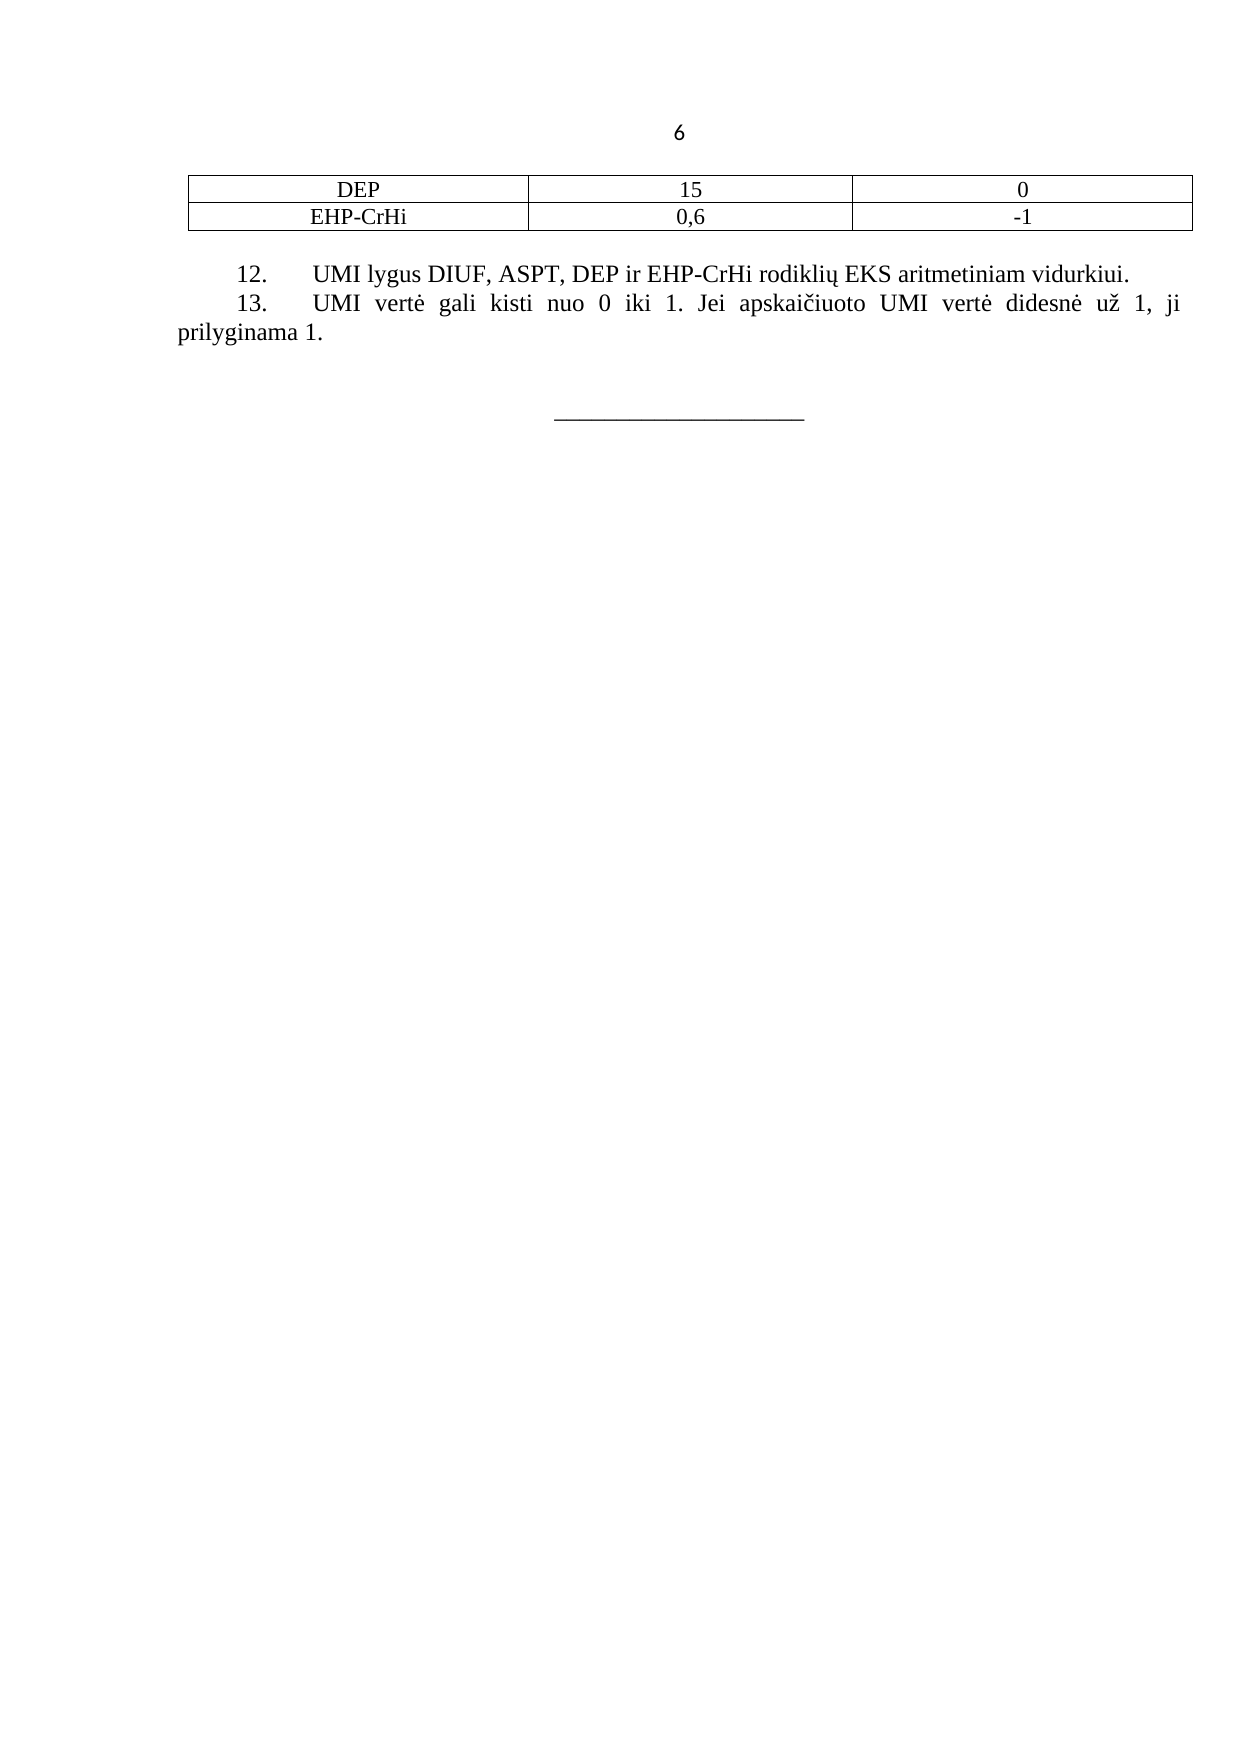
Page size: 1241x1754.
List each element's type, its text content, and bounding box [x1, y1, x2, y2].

table_cell 0 [853, 176, 1192, 202]
table_cell 0,6 [529, 203, 852, 230]
table_cell -1 [853, 203, 1192, 230]
text –––––––––––––––––––– [177, 403, 1181, 432]
table_cell DEP [189, 176, 528, 202]
table_cell 15 [529, 176, 852, 202]
table_cell EHP-CrHi [189, 203, 528, 230]
text 13. UMI vertė gali kisti nuo 0 iki 1. Jei apskaičiuoto UMI vertė didesnė už 1, ji prilyginama 1. [177, 288, 1181, 346]
text 12. UMI lygus DIUF, ASPT, DEP ir EHP-CrHi rodiklių EKS aritmetiniam vidurkiui. [177, 259, 1181, 288]
